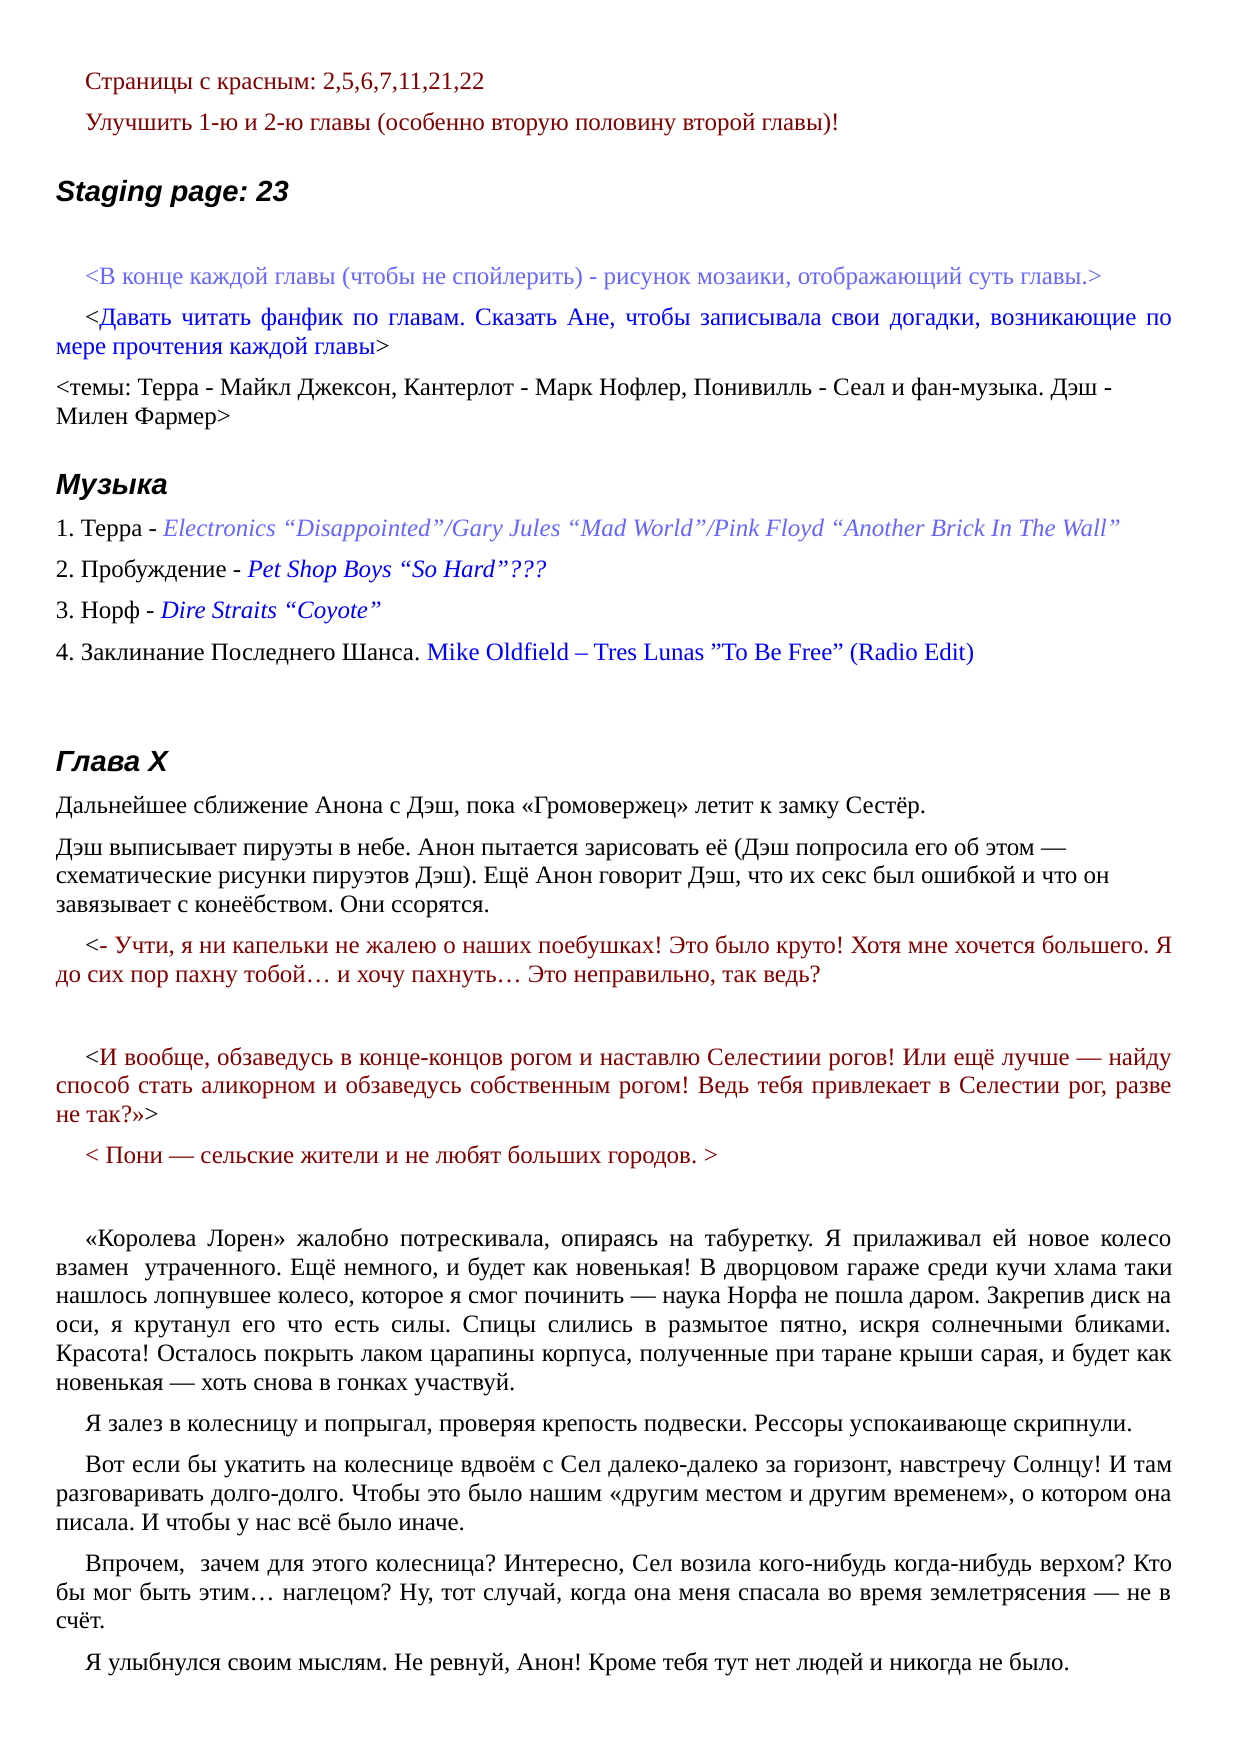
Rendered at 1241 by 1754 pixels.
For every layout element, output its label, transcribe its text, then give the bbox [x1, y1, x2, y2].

text Я улыбнулся своим мыслям. Не ревнуй, Анон! Кроме тебя тут нет людей и никогда не было. [56, 1647, 1173, 1675]
text Дэш выписывает пируэты в небе. Анон пытается зарисовать её (Дэш попросила его об этом — схематические рисунки пируэтов Дэш). Ещё Анон говорит Дэш, что их секс был ошибкой и что он завязывает с конеёбством. Они ссорятся. [56, 832, 1173, 918]
text <В конце каждой главы (чтобы не спойлерить) - рисунок мозаики, отображающий суть главы.> [56, 261, 1173, 289]
text Впрочем, зачем для этого колесница? Интересно, Сел возила кого-нибудь когда-нибудь верхом? Кто бы мог быть этим… наглецом? Ну, тот случай, когда она меня спасала во время землетрясения — не в счёт. [56, 1548, 1173, 1634]
text <Давать читать фанфик по главам. Сказать Ане, чтобы записывала свои догадки, возникающие по мере прочтения каждой главы> [56, 302, 1173, 359]
text Дальнейшее сближение Анона с Дэш, пока «Громовержец» летит к замку Сестёр. [56, 790, 1173, 819]
text Улучшить 1-ю и 2-ю главы (особенно вторую половину второй главы)! [56, 107, 1173, 136]
text «Королева Лорен» жалобно потрескивала, опираясь на табуретку. Я прилаживал ей новое колесо взамен утраченного. Ещё немного, и будет как новенькая! В дворцовом гараже среди кучи хлама таки нашлось лопнувшее колесо, которое я смог починить — наука Норфа не пошла даром. Закрепив диск на оси, я крутанул его что есть силы. Спицы слились в размытое пятно, искря солнечными бликами. Красота! Осталось покрыть лаком царапины корпуса, полученные при таране крыши сарая, и будет как новенькая — хоть снова в гонках участвуй. [56, 1223, 1173, 1395]
text 3. Норф - Dire Straits “Coyote” [56, 596, 1173, 624]
subtitle Музыка [56, 467, 1173, 501]
subtitle Глава X [56, 744, 1173, 778]
text <И вообще, обзаведусь в конце-концов рогом и наставлю Селестиии рогов! Или ещё лучше — найду способ стать аликорном и обзаведусь собственным рогом! Ведь тебя привлекает в Селестии рог, разве не так?»> [56, 1042, 1173, 1128]
subtitle Staging page: 23 [56, 173, 1173, 207]
text 1. Терра - Electronics “Disappointed”/Gary Jules “Mad World”/Pink Floyd “Another Brick In The Wall” [56, 513, 1173, 542]
text <темы: Терра - Майкл Джексон, Кантерлот - Марк Нофлер, Понивилль - Сеал и фан-музыка. Дэш - Милен Фармер> [56, 372, 1173, 429]
text 2. Пробуждение - Pet Shop Boys “So Hard”??? [56, 554, 1173, 583]
text <- Учти, я ни капельки не жалею о наших поебушках! Это было круто! Хотя мне хочется большего. Я до сих пор пахну тобой… и хочу пахнуть… Это неправильно, так ведь? [56, 930, 1173, 988]
text Вот если бы укатить на колеснице вдвоём с Сел далеко-далеко за горизонт, навстречу Солнцу! И там разговаривать долго-долго. Чтобы это было нашим «другим местом и другим временем», о котором она писала. И чтобы у нас всё было иначе. [56, 1449, 1173, 1535]
text Страницы с красным: 2,5,6,7,11,21,22 [56, 66, 1173, 95]
text 4. Заклинание Последнего Шанса. Mike Oldfield – Tres Lunas ”To Be Free” (Radio Edit) [56, 637, 1173, 666]
text Я залез в колесницу и попрыгал, проверяя крепость подвески. Рессоры успокаивающе скрипнули. [56, 1408, 1173, 1437]
text < Пони — сельские жители и не любят больших городов. > [56, 1140, 1173, 1169]
